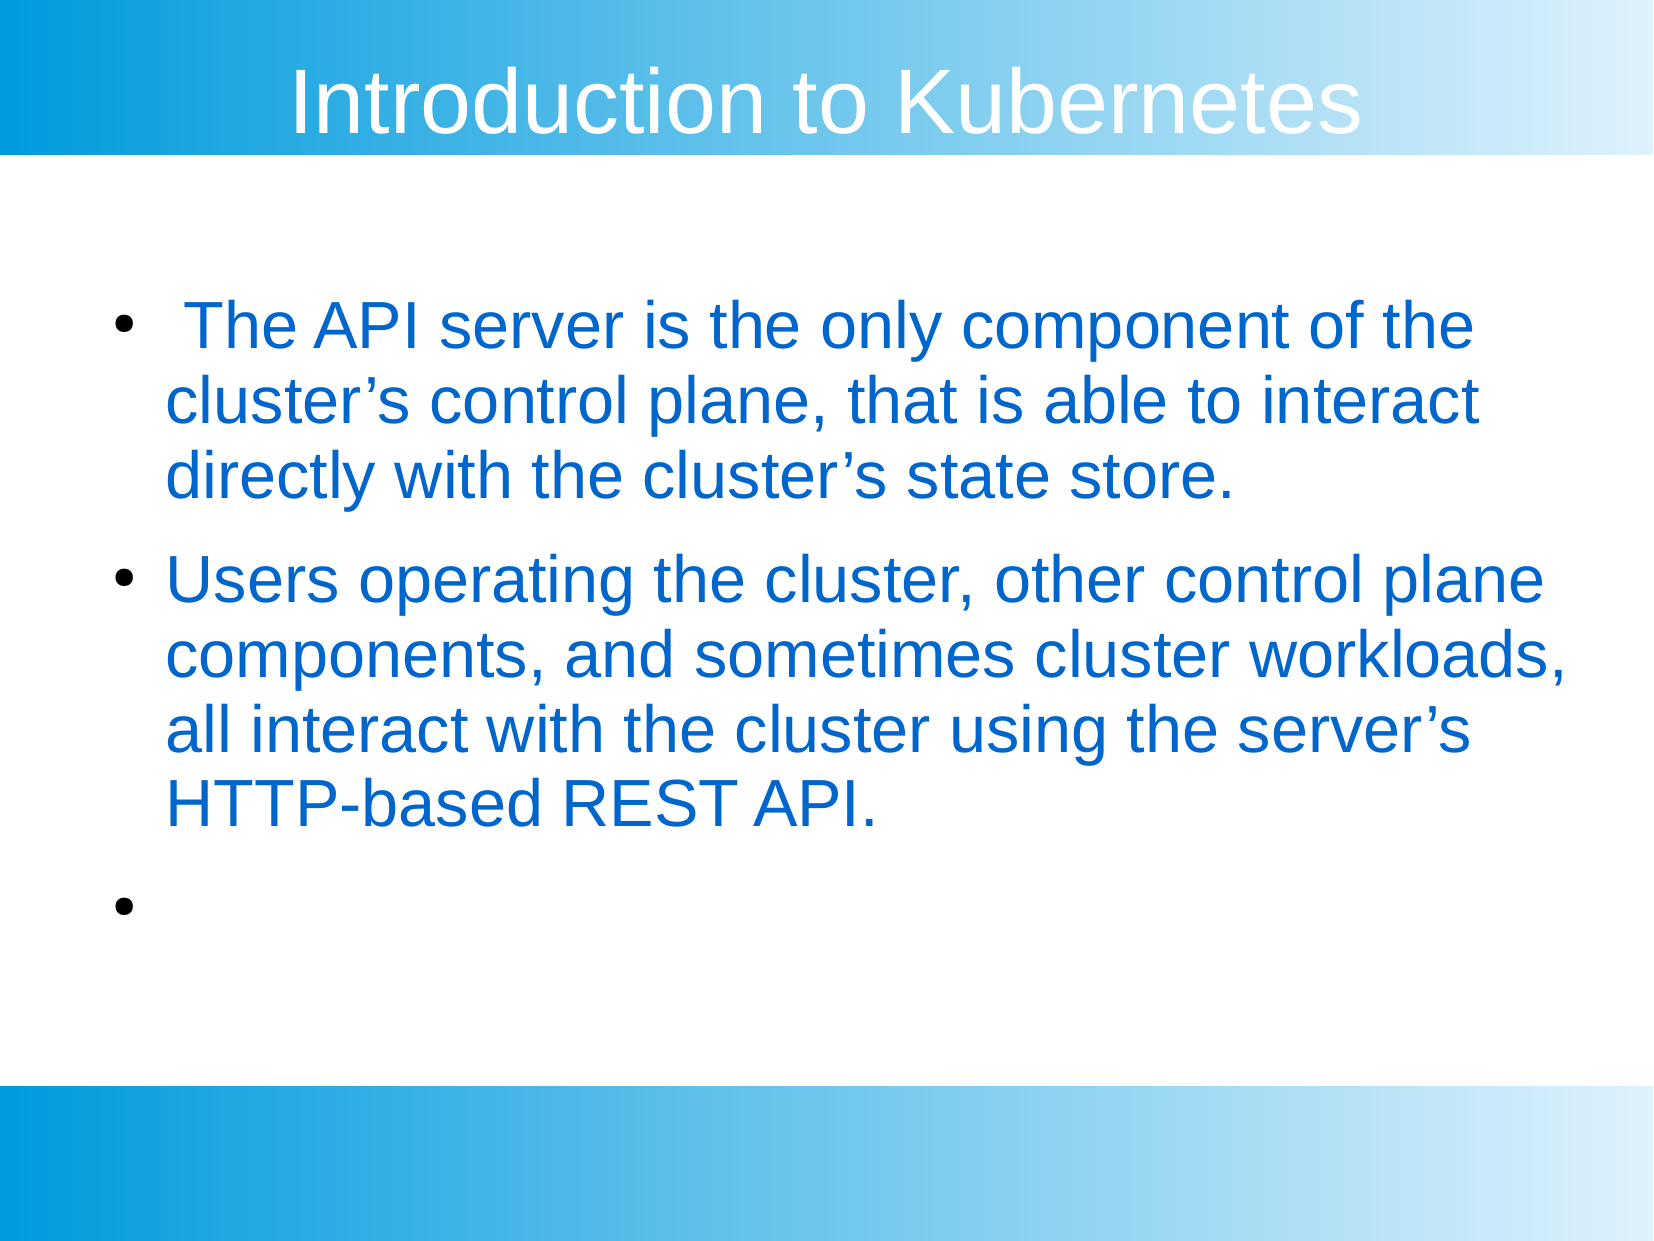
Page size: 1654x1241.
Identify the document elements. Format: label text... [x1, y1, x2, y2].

list The API server is the only component of the cluster’s control plane, that is able to interact directly with the cluster’s state store. Users operating the cluster, other control plane components, and sometimes cluster workloads, all interact with the cluster using the server’s HTTP-based REST API. [94, 183, 1583, 650]
title Introduction to Kubernetes [82, 49, 1571, 155]
